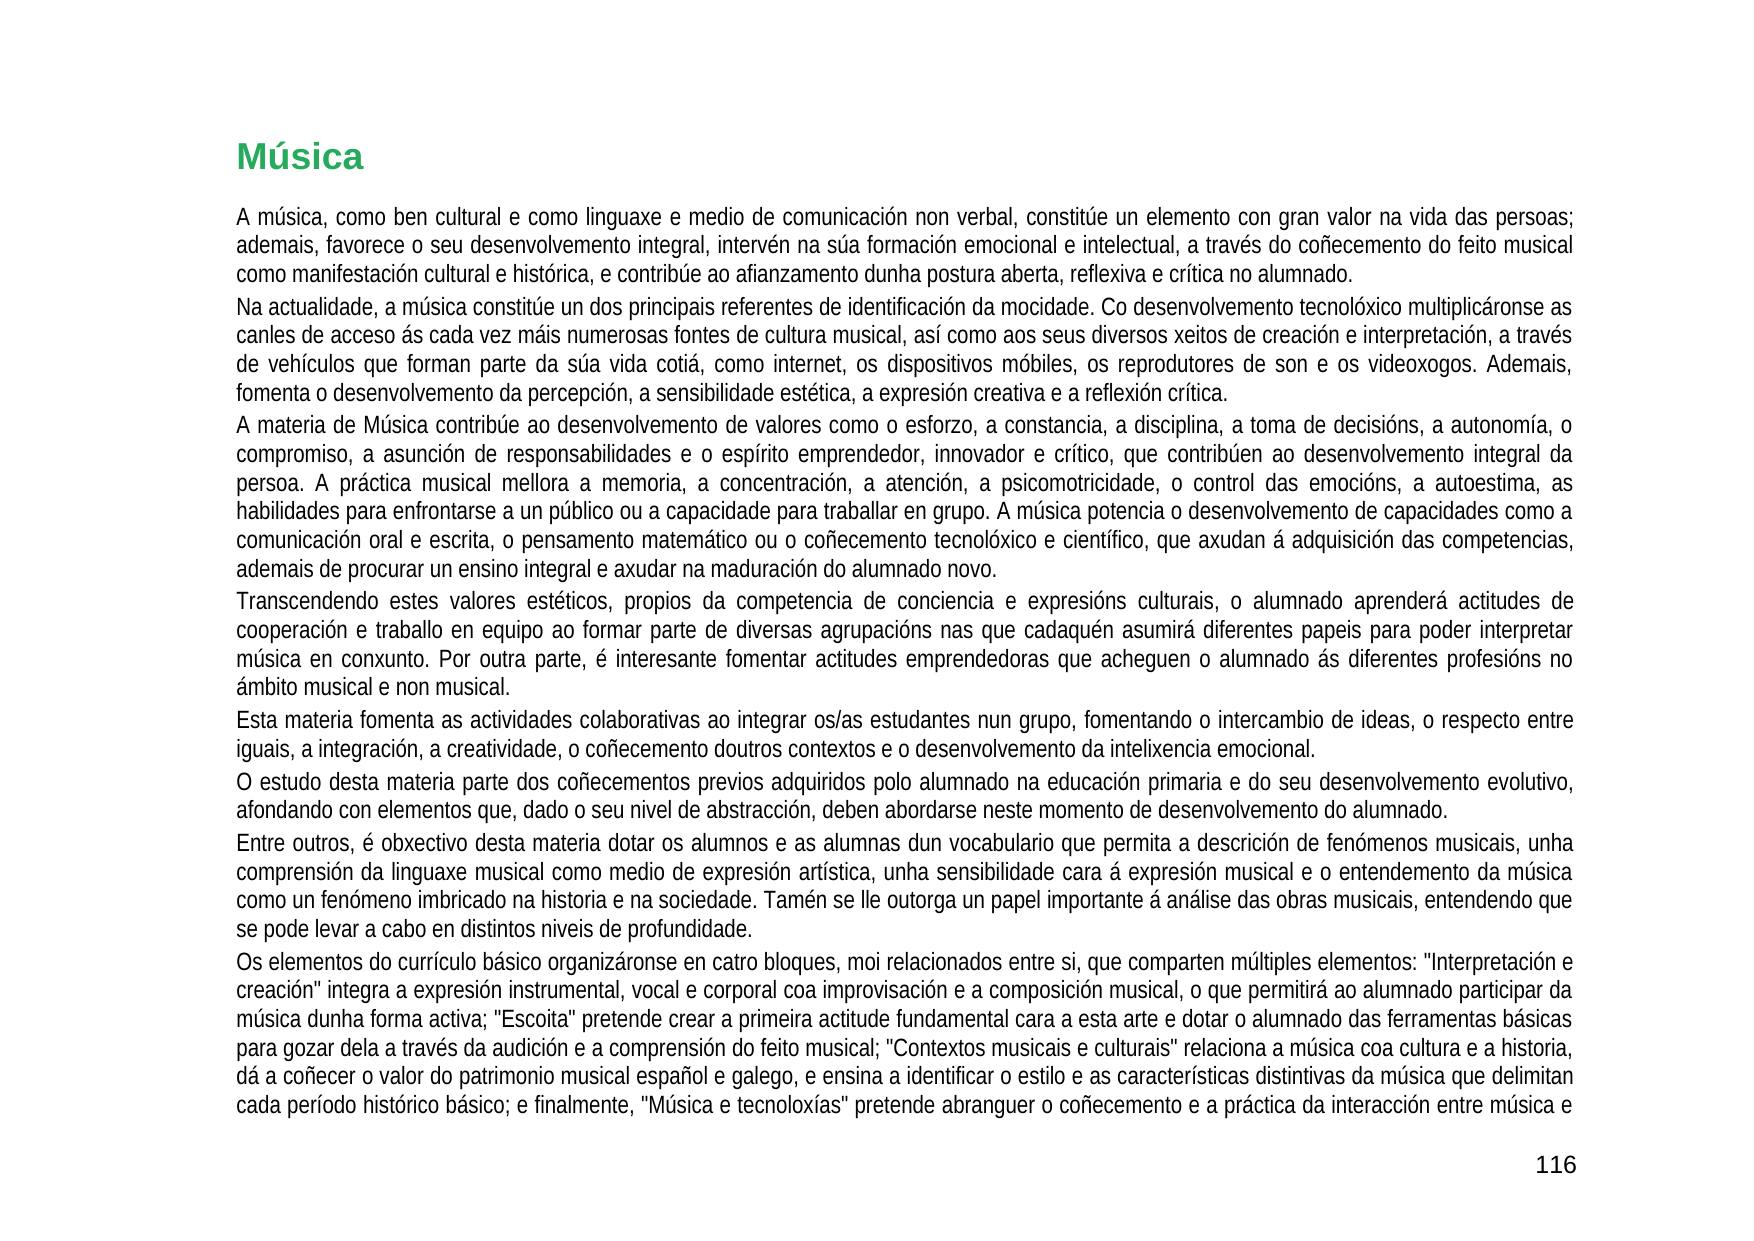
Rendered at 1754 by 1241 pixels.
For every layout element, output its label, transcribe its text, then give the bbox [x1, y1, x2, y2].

text Os elementos do currículo básico organizáronse en catro bloques, moi relacionados entre si, que comparten múltiples elementos: "Interpretación e creación" integra a expresión instrumental, vocal e corporal coa improvisación e a composición musical, o que permitirá ao alumnado participar da música dunha forma activa; "Escoita" pretende crear a primeira actitude fundamental cara a esta arte e dotar o alumnado das ferramentas básicas para gozar dela a través da audición e a comprensión do feito musical; "Contextos musicais e culturais" relaciona a música coa cultura e a historia, dá a coñecer o valor do patrimonio musical español e galego, e ensina a identificar o estilo e as características distintivas da música que delimitan cada período histórico básico; e finalmente, "Música e tecnoloxías" pretende abranguer o coñecemento e a práctica da interacción entre música e [236, 947, 1577, 1119]
text A materia de Música contribúe ao desenvolvemento de valores como o esforzo, a constancia, a disciplina, a toma de decisións, a autonomía, o compromiso, a asunción de responsabilidades e o espírito emprendedor, innovador e crítico, que contribúen ao desenvolvemento integral da persoa. A práctica musical mellora a memoria, a concentración, a atención, a psicomotricidade, o control das emocións, a autoestima, as habilidades para enfrontarse a un público ou a capacidade para traballar en grupo. A música potencia o desenvolvemento de capacidades como a comunicación oral e escrita, o pensamento matemático ou o coñecemento tecnolóxico e científico, que axudan á adquisición das competencias, ademais de procurar un ensino integral e axudar na maduración do alumnado novo. [236, 410, 1577, 582]
text A música, como ben cultural e como linguaxe e medio de comunicación non verbal, constitúe un elemento con gran valor na vida das persoas; ademais, favorece o seu desenvolvemento integral, intervén na súa formación emocional e intelectual, a través do coñecemento do feito musical como manifestación cultural e histórica, e contribúe ao afianzamento dunha postura aberta, reflexiva e crítica no alumnado. [236, 201, 1577, 287]
text Na actualidade, a música constitúe un dos principais referentes de identificación da mocidade. Co desenvolvemento tecnolóxico multiplicáronse as canles de acceso ás cada vez máis numerosas fontes de cultura musical, así como aos seus diversos xeitos de creación e interpretación, a través de vehículos que forman parte da súa vida cotiá, como internet, os dispositivos móbiles, os reprodutores de son e os videoxogos. Ademais, fomenta o desenvolvemento da percepción, a sensibilidade estética, a expresión creativa e a reflexión crítica. [236, 292, 1577, 406]
text Esta materia fomenta as actividades colaborativas ao integrar os/as estudantes nun grupo, fomentando o intercambio de ideas, o respecto entre iguais, a integración, a creatividade, o coñecemento doutros contextos e o desenvolvemento da intelixencia emocional. [236, 705, 1577, 762]
text Transcendendo estes valores estéticos, propios da competencia de conciencia e expresións culturais, o alumnado aprenderá actitudes de cooperación e traballo en equipo ao formar parte de diversas agrupacións nas que cadaquén asumirá diferentes papeis para poder interpretar música en conxunto. Por outra parte, é interesante fomentar actitudes emprendedoras que acheguen o alumnado ás diferentes profesións no ámbito musical e non musical. [236, 586, 1577, 701]
text Música [236, 143, 1577, 176]
text O estudo desta materia parte dos coñecementos previos adquiridos polo alumnado na educación primaria e do seu desenvolvemento evolutivo, afondando con elementos que, dado o seu nivel de abstracción, deben abordarse neste momento de desenvolvemento do alumnado. [236, 767, 1577, 824]
text Entre outros, é obxectivo desta materia dotar os alumnos e as alumnas dun vocabulario que permita a descrición de fenómenos musicais, unha comprensión da linguaxe musical como medio de expresión artística, unha sensibilidade cara á expresión musical e o entendemento da música como un fenómeno imbricado na historia e na sociedade. Tamén se lle outorga un papel importante á análise das obras musicais, entendendo que se pode levar a cabo en distintos niveis de profundidade. [236, 828, 1577, 943]
